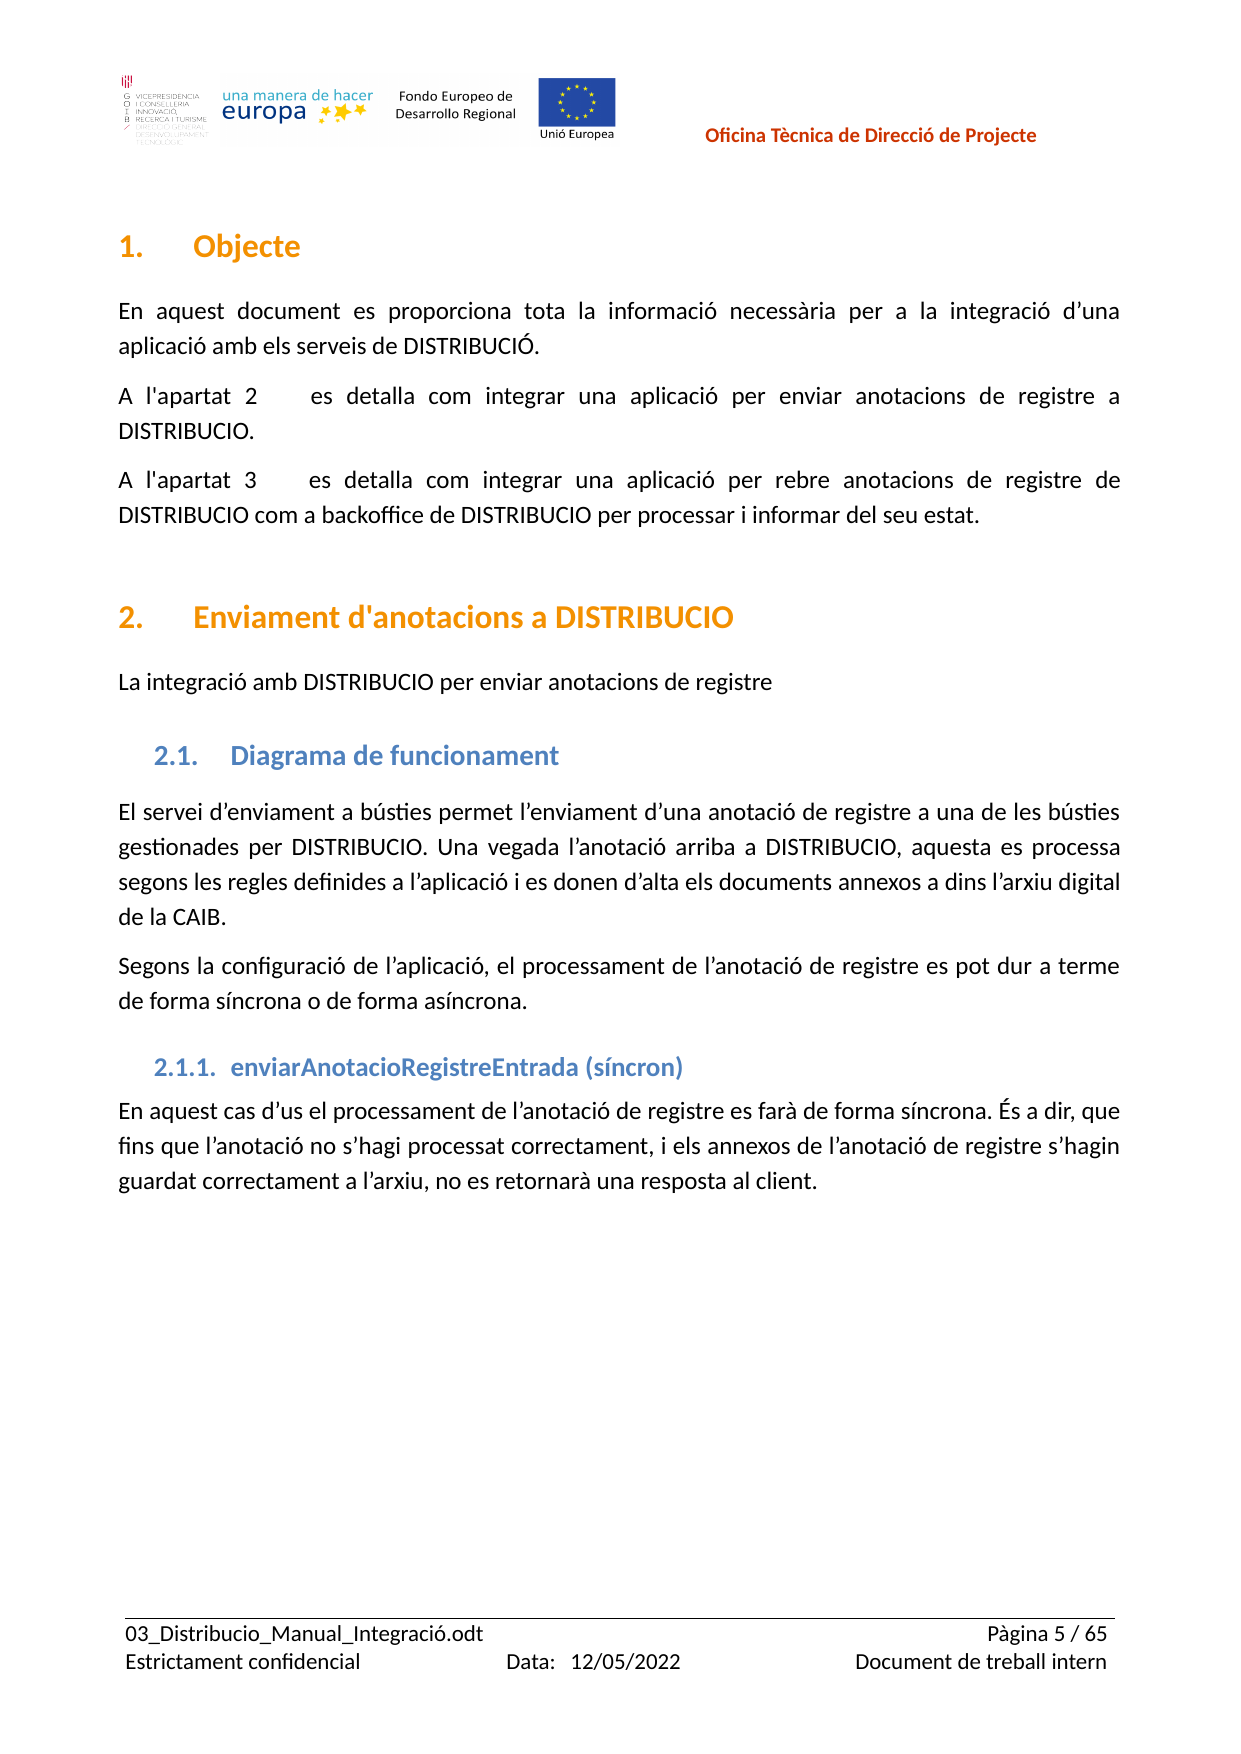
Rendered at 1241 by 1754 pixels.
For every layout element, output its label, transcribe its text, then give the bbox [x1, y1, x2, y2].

picture [118, 73, 213, 147]
text En aquest cas d’us el processament de l’anotació de registre es farà de forma síncrona. És a dir, que fins que l’anotació no s’hagi processat correctament, i els annexos de l’anotació de registre s’hagin guardat correctament a l’arxiu, no es retornarà una resposta al client. [118, 1095, 1122, 1196]
subtitle Diagrama de funcionament [153, 737, 1122, 772]
text En aquest document es proporciona tota la informació necessària per a la integració d’una aplicació amb els serveis de DISTRIBUCIÓ. [118, 295, 1122, 361]
picture [219, 73, 621, 147]
text El servei d’enviament a bústies permet l’enviament d’una anotació de registre a una de les bústies gestionades per DISTRIBUCIO. Una vegada l’anotació arriba a DISTRIBUCIO, aquesta es processa segons les regles definides a l’aplicació i es donen d’alta els documents annexos a dins l’arxiu digital de la CAIB. [118, 796, 1122, 931]
subtitle enviarAnotacioRegistreEntrada (síncron) [153, 1050, 1122, 1083]
text A l'apartat 2 es detalla com integrar una aplicació per enviar anotacions de registre a DISTRIBUCIO. [118, 380, 1122, 445]
subtitle Enviament d'anotacions a DISTRIBUCIO [118, 596, 1122, 637]
subtitle Objecte [118, 225, 1122, 266]
text Segons la configuració de l’aplicació, el processament de l’anotació de registre es pot dur a terme de forma síncrona o de forma asíncrona. [118, 951, 1122, 1016]
text A l'apartat 3 es detalla com integrar una aplicació per rebre anotacions de registre de DISTRIBUCIO com a backoffice de DISTRIBUCIO per processar i informar del seu estat. [118, 464, 1122, 530]
text La integració amb DISTRIBUCIO per enviar anotacions de registre [118, 666, 1122, 697]
